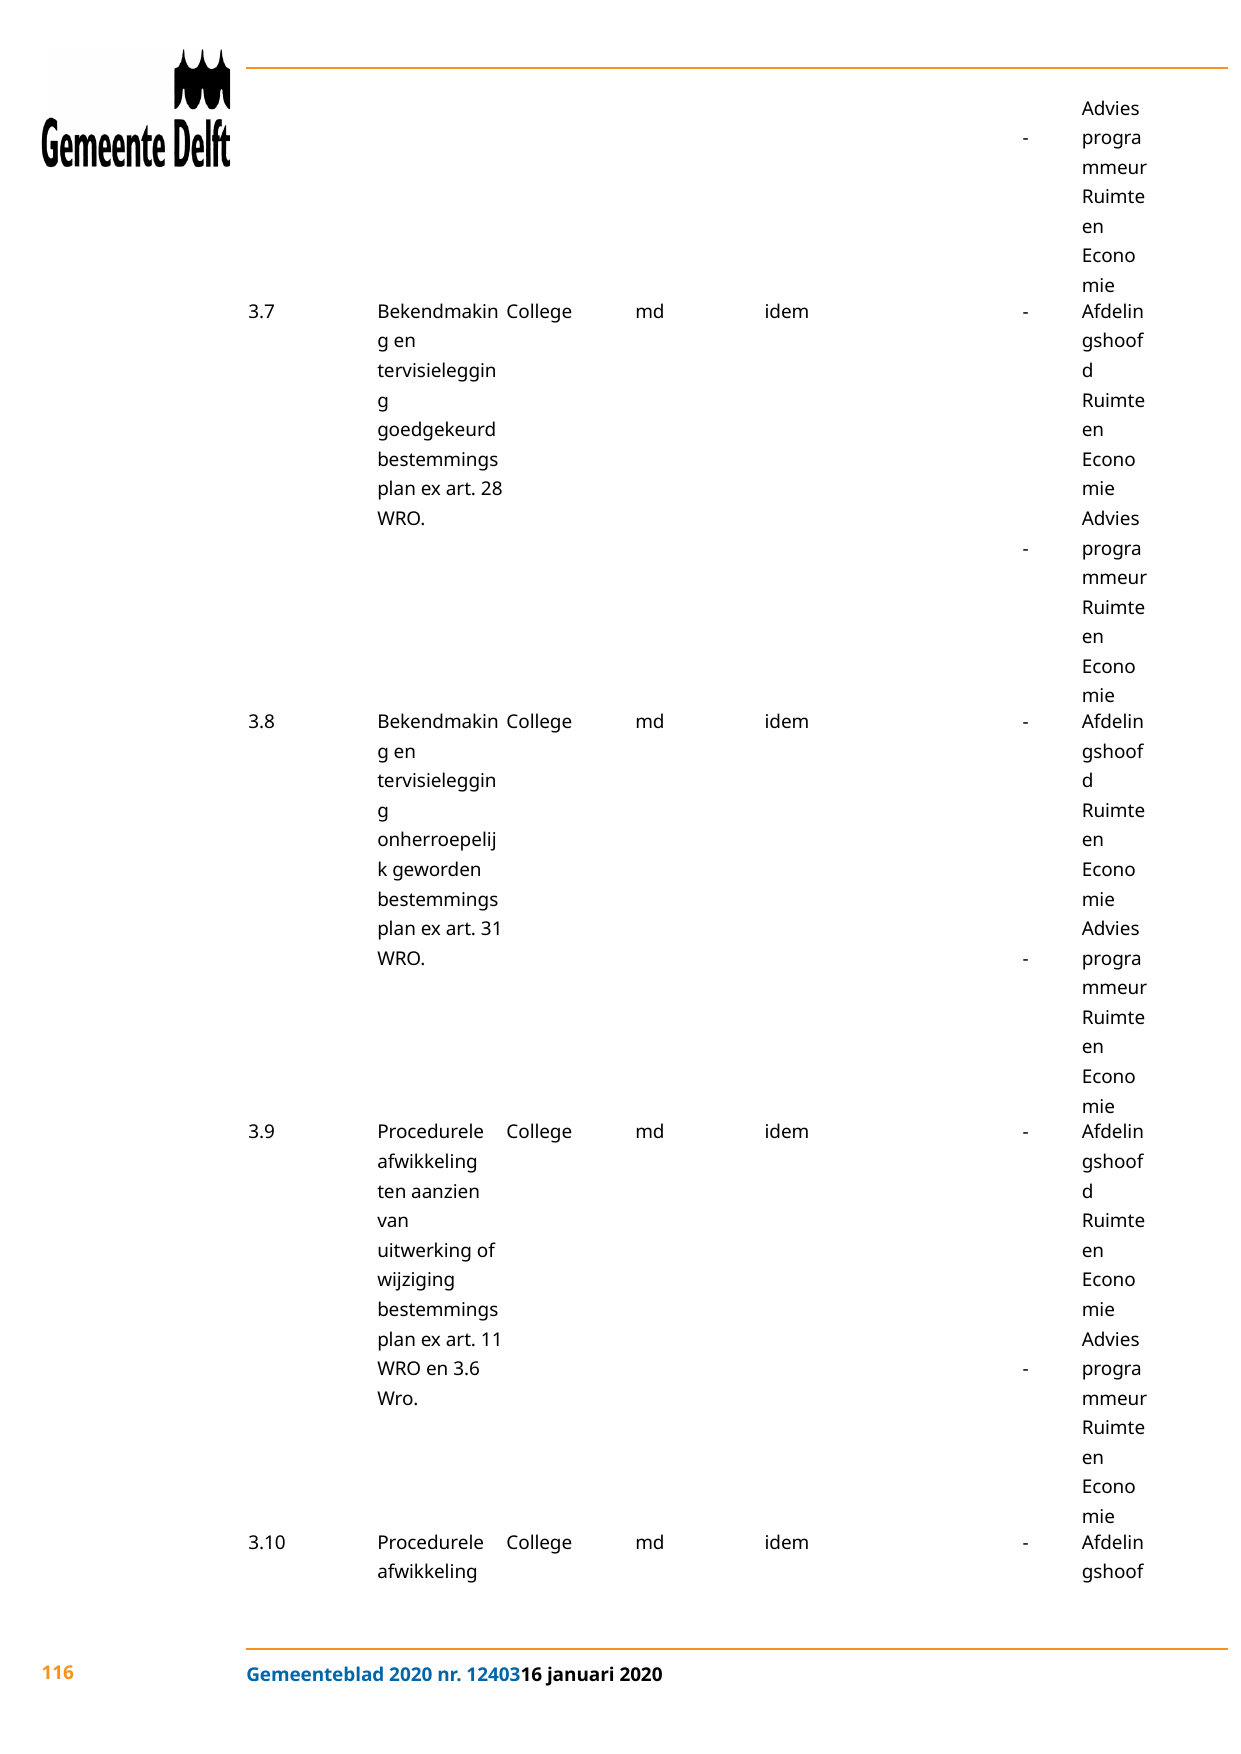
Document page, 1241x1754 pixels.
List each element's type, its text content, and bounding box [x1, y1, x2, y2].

table_cell [894, 708, 1022, 1119]
table_cell 3.9 [248, 1119, 377, 1529]
table_cell [377, 95, 506, 298]
table_cell College [506, 298, 635, 708]
table_cell [764, 95, 893, 298]
table_cell idem [764, 298, 893, 708]
table_cell [894, 298, 1022, 708]
table_cell md [635, 708, 764, 1119]
table_cell Bekendmaking en tervisielegging goedgekeurd bestemmingsplan ex art. 28 WRO. [377, 298, 506, 708]
table_cell 3.7 [248, 298, 377, 708]
table_cell Procedurele afwikkeling ten aanzien van uitwerking of wijziging bestemmingsplan ex art. 11 WRO en 3.6 Wro. [377, 1119, 506, 1529]
table_cell [894, 1119, 1022, 1529]
table_cell College [506, 708, 635, 1119]
table_cell Advies programmeur Ruimte en Economie [1023, 95, 1152, 298]
table_cell idem [764, 1119, 893, 1529]
table_cell Afdelingshoofd Ruimte en Economie Advies programmeur Ruimte en Economie [1023, 298, 1152, 708]
table_cell Afdelingshoofd Ruimte en Economie Advies programmeur Ruimte en Economie [1023, 708, 1152, 1119]
table_cell College [506, 1119, 635, 1529]
picture [41, 47, 231, 172]
table_cell [248, 95, 377, 298]
table_cell 3.10 [248, 1529, 377, 1584]
table_cell [635, 95, 764, 298]
table_cell md [635, 298, 764, 708]
table_cell idem [764, 708, 893, 1119]
table_cell 3.8 [248, 708, 377, 1119]
table_cell Afdelingshoof [1023, 1529, 1152, 1584]
table_cell Bekendmaking en tervisielegging onherroepelijk geworden bestemmingsplan ex art. 31 WRO. [377, 708, 506, 1119]
table_cell md [635, 1529, 764, 1584]
table_cell md [635, 1119, 764, 1529]
table_cell [506, 95, 635, 298]
table_cell Procedurele afwikkeling [377, 1529, 506, 1584]
table_cell College [506, 1529, 635, 1584]
table_cell Afdelingshoofd Ruimte en Economie Advies programmeur Ruimte en Economie [1023, 1119, 1152, 1529]
table_cell [894, 1529, 1022, 1584]
table_cell idem [764, 1529, 893, 1584]
table_cell [894, 95, 1022, 298]
